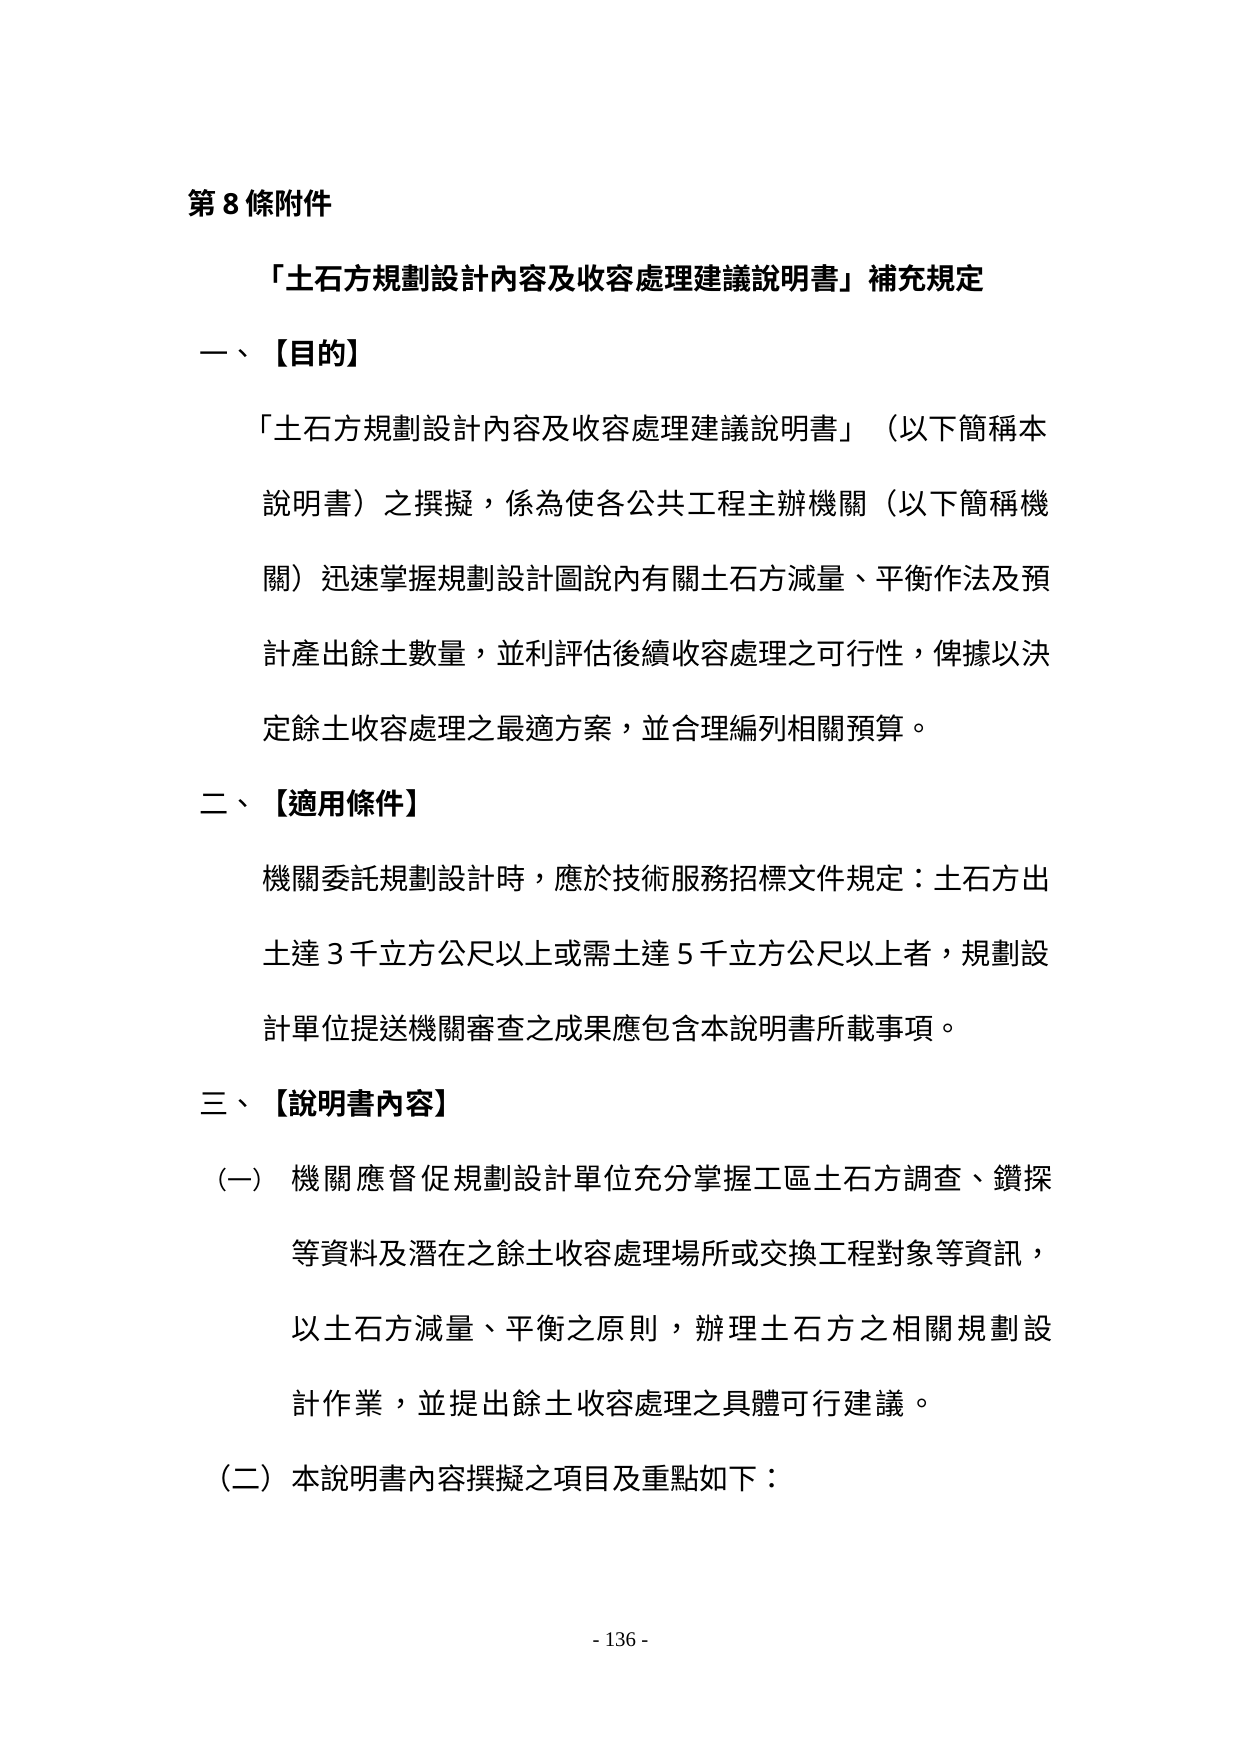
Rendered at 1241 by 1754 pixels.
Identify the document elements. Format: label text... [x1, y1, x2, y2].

list 機關應督促規劃設計單位充分掌握工區土石方調查、鑽探等資料及潛在之餘土收容處理場所或交換工程對象等資訊，以土石方減量、平衡之原則，辦理土石方之相關規劃設計作業，並提出餘土收容處理之具體可行建議。 [202, 1139, 1053, 1439]
text 第8條附件 [187, 164, 1053, 239]
text 機關委託規劃設計時，應於技術服務招標文件規定：土石方出土達3千立方公尺以上或需土達5千立方公尺以上者，規劃設計單位提送機關審查之成果應包含本說明書所載事項。 [262, 839, 1050, 1064]
text 「土石方規劃設計內容及收容處理建議說明書」（以下簡稱本說明書）之撰擬，係為使各公共工程主辦機關（以下簡稱機關）迅速掌握規劃設計圖說內有關土石方減量、平衡作法及預計產出餘土數量，並利評估後續收容處理之可行性，俾據以決定餘土收容處理之最適方案，並合理編列相關預算。 [244, 389, 1050, 764]
list 【適用條件】 [199, 764, 1053, 839]
list 本說明書內容撰擬之項目及重點如下： [202, 1439, 1053, 1514]
list 【說明書內容】 [199, 1064, 1053, 1139]
list 【目的】 [199, 314, 1053, 389]
text 「土石方規劃設計內容及收容處理建議說明書」補充規定 [187, 239, 1053, 314]
